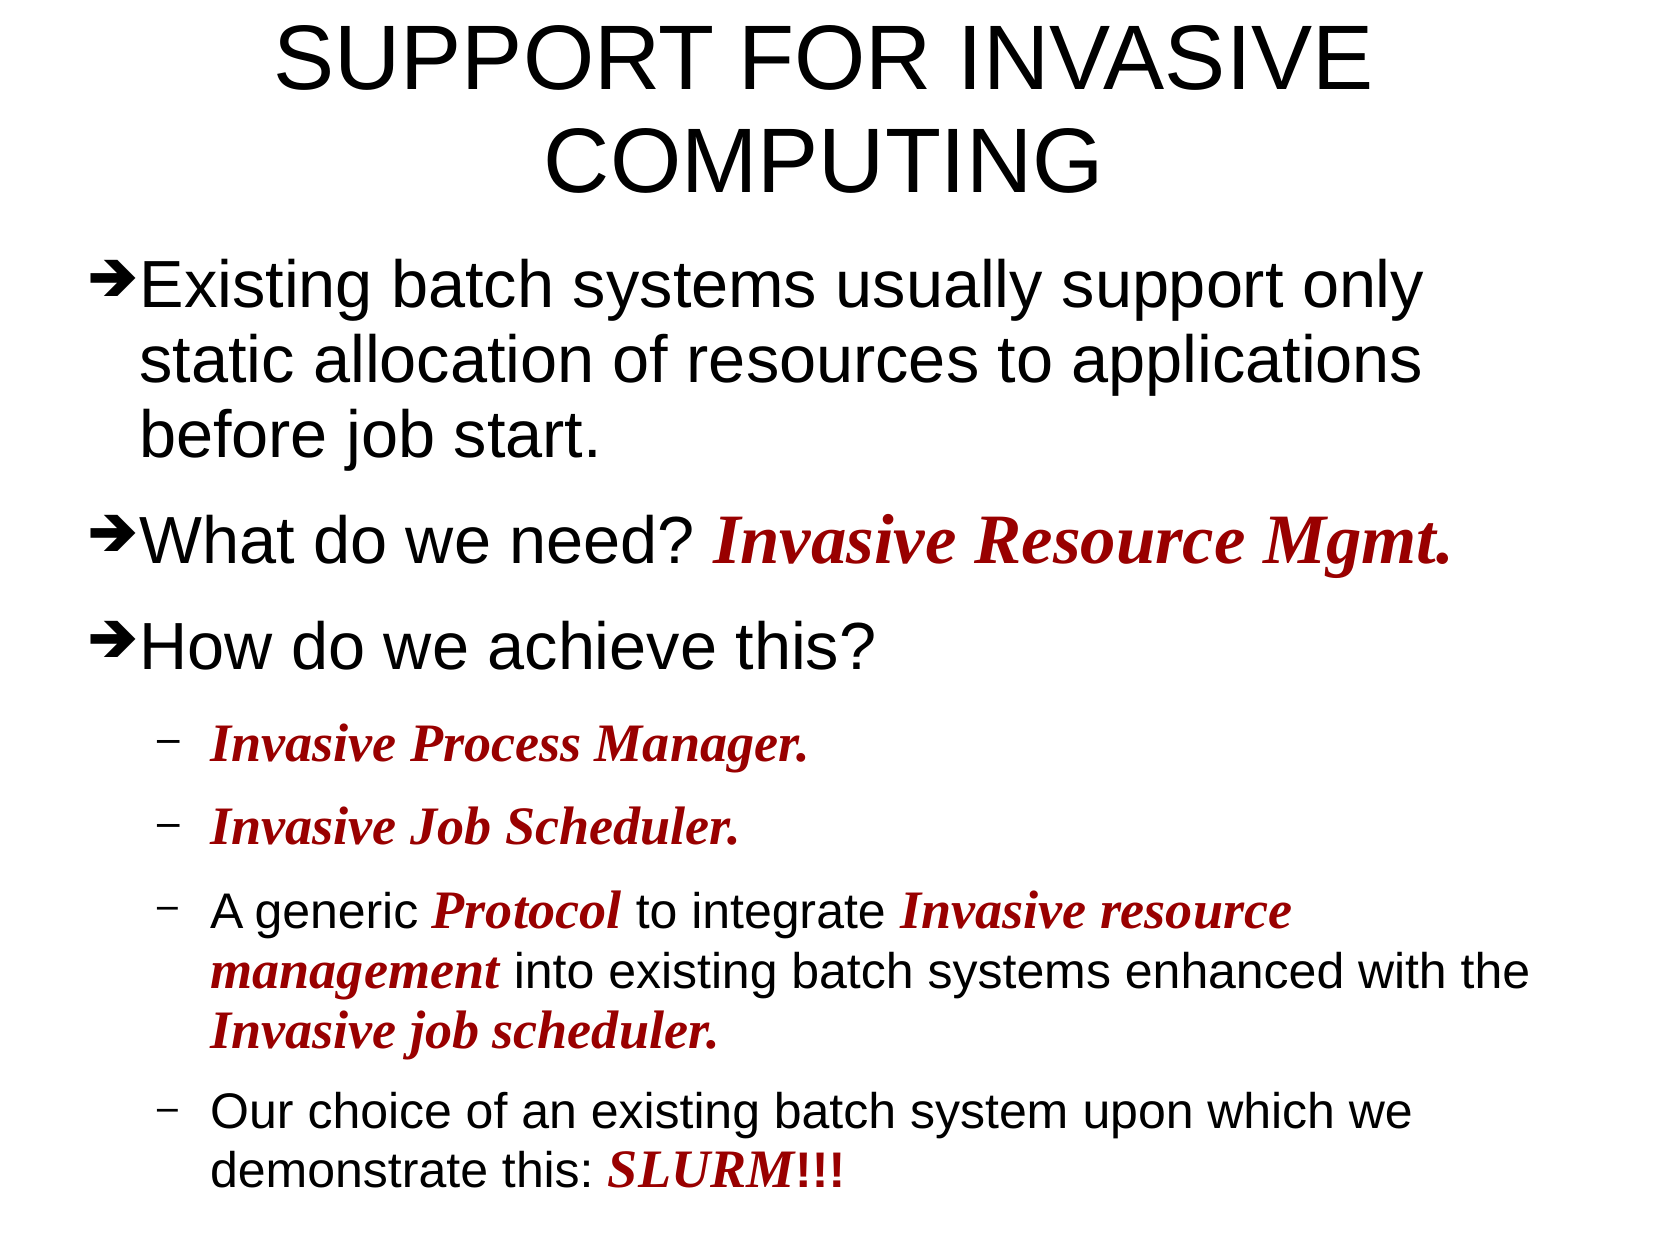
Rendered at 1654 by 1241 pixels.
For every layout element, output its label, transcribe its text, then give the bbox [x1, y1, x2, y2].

title SUPPORT FOR INVASIVE COMPUTING [80, 5, 1569, 213]
list Existing batch systems usually support only static allocation of resources to applications before job start. What do we need? Invasive Resource Mgmt. How do we achieve this? Invasive Process Manager. Invasive Job Scheduler. A generic Protocol to integrate Invasive resource management into existing batch systems enhanced with the Invasive job scheduler. Our choice of an existing batch system upon which we demonstrate this: SLURM!!! [68, 247, 1557, 1241]
